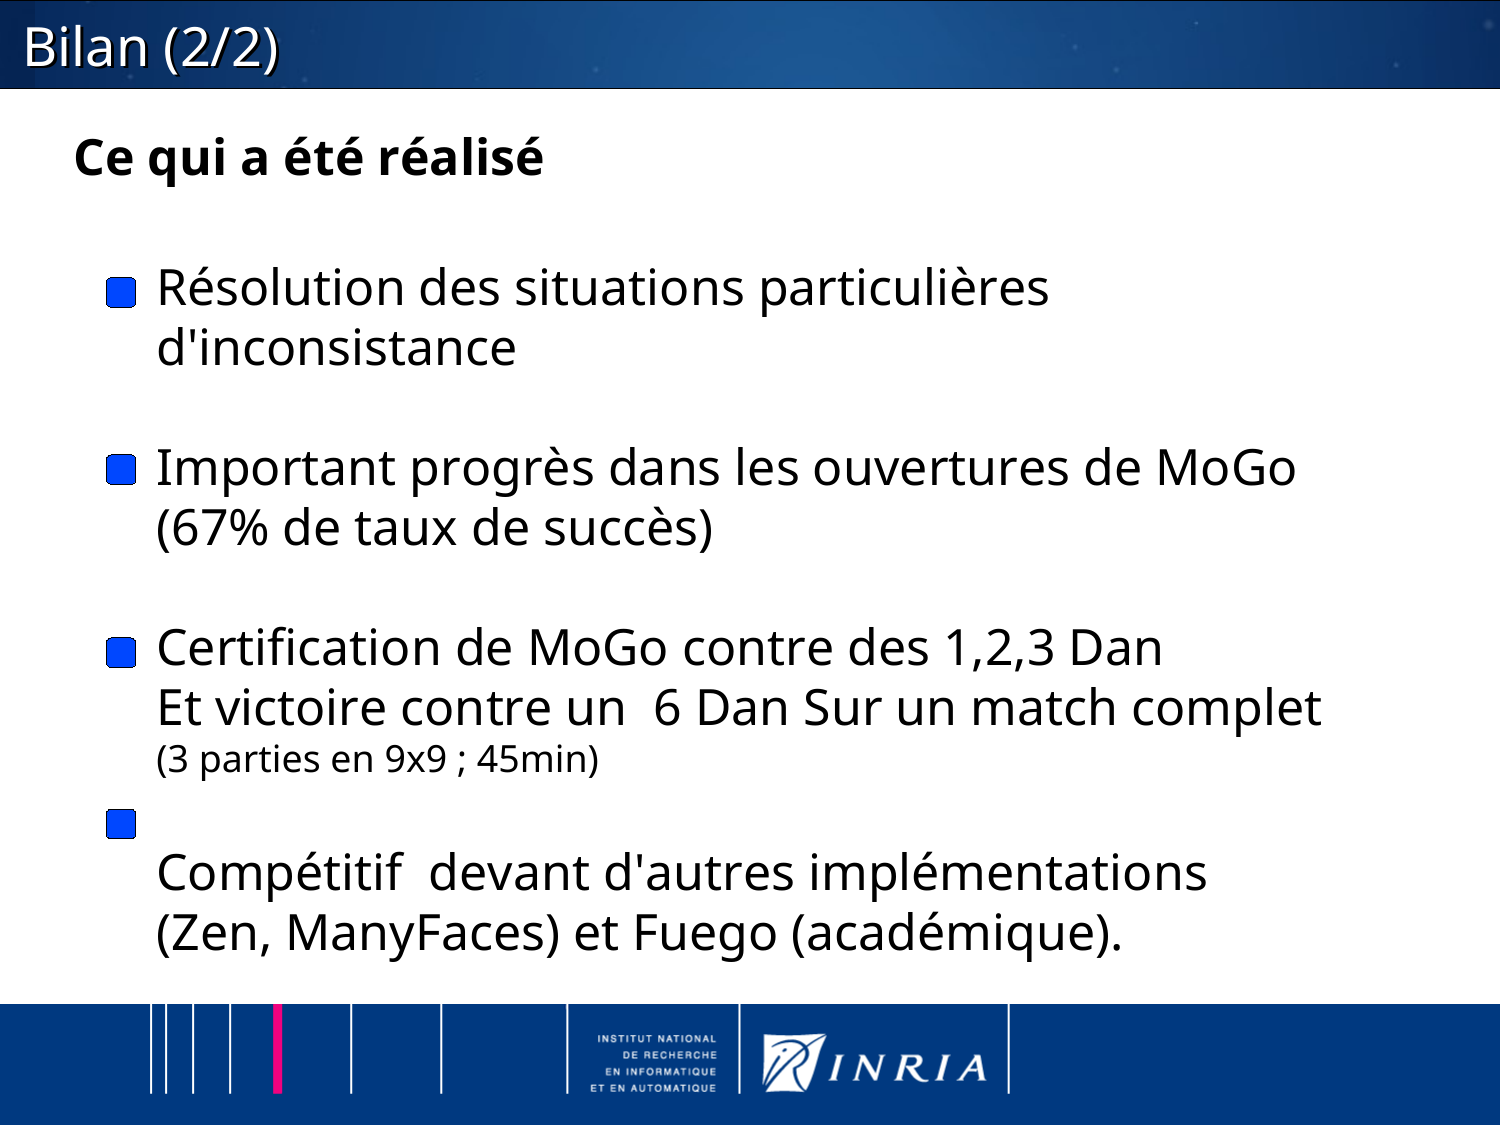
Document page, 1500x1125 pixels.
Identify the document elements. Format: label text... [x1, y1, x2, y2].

text_box [106, 277, 136, 308]
picture [0, 1004, 1500, 1125]
text_box Résolution des situations particulières d'inconsistance Important progrès dans les ouvertures de MoGo (67% de taux de succès) Certification de MoGo contre des 1,2,3 Dan Et victoire contre un 6 Dan Sur un match complet (3 parties en 9x9 ; 45min) Compétitif devant d'autres implémentations (Zen, ManyFaces) et Fuego (académique). [141, 248, 1418, 968]
text_box Bilan (2/2) [0, 0, 1500, 89]
text_box Ce qui a été réalisé [59, 118, 531, 207]
text_box [106, 454, 136, 485]
text_box [106, 809, 136, 839]
text_box [106, 637, 136, 668]
